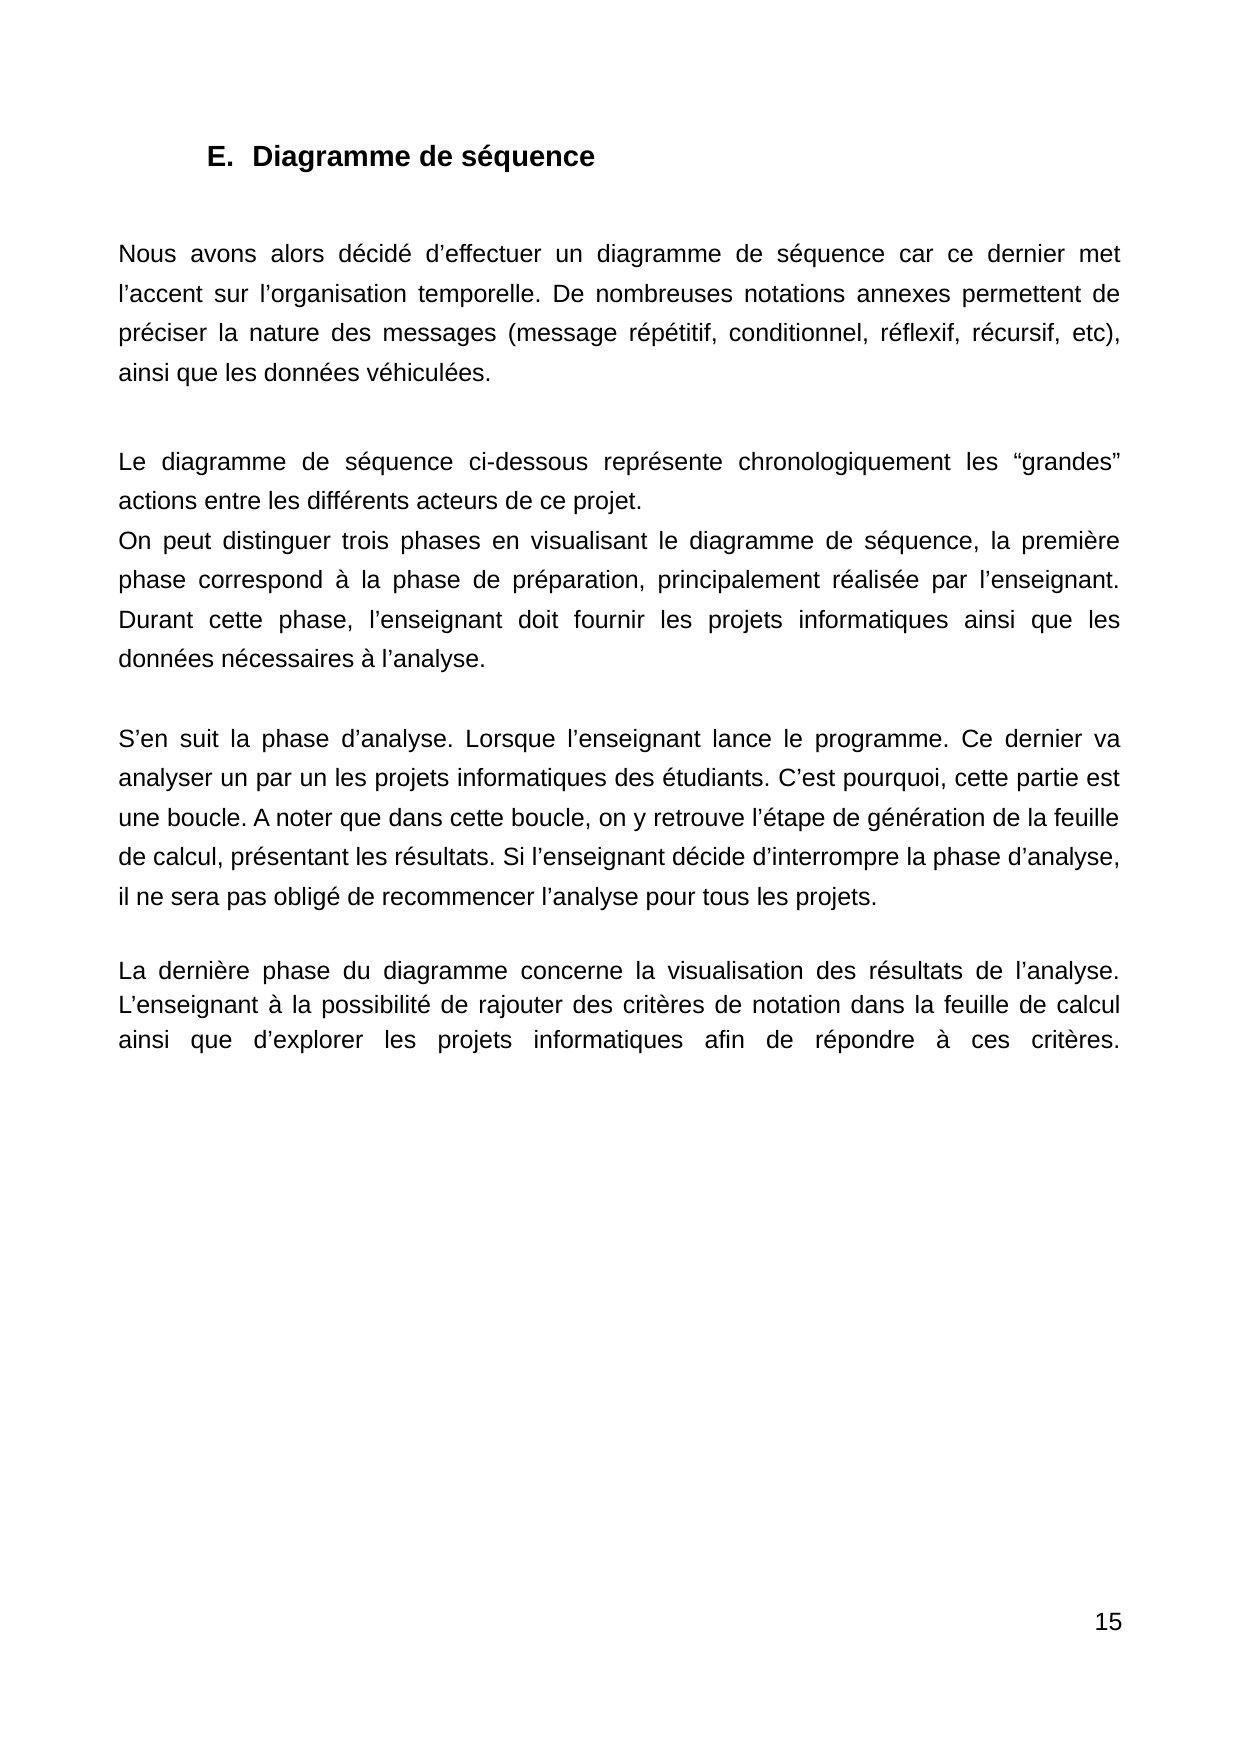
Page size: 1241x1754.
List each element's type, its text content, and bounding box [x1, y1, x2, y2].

text S’en suit la phase d’analyse. Lorsque l’enseignant lance le programme. Ce dernier va analyser un par un les projets informatiques des étudiants. C’est pourquoi, cette partie est une boucle. A noter que dans cette boucle, on y retrouve l’étape de génération de la feuille de calcul, présentant les résultats. Si l’enseignant décide d’interrompre la phase d’analyse, il ne sera pas obligé de recommencer l’analyse pour tous les projets. [118, 723, 1122, 911]
text La dernière phase du diagramme concerne la visualisation des résultats de l’analyse. L’enseignant à la possibilité de rajouter des critères de notation dans la feuille de calcul ainsi que d’explorer les projets informatiques afin de répondre à ces critères. [118, 921, 1122, 1088]
text Le diagramme de séquence ci-dessous représente chronologiquement les “grandes” actions entre les différents acteurs de ce projet. [118, 446, 1122, 515]
subtitle Diagramme de séquence [178, 139, 1122, 172]
text On peut distinguer trois phases en visualisant le diagramme de séquence, la première phase correspond à la phase de préparation, principalement réalisée par l’enseignant. Durant cette phase, l’enseignant doit fournir les projets informatiques ainsi que les données nécessaires à l’analyse. [118, 526, 1122, 673]
text Nous avons alors décidé d’effectuer un diagramme de séquence car ce dernier met l’accent sur l’organisation temporelle. De nombreuses notations annexes permettent de préciser la nature des messages (message répétitif, conditionnel, réflexif, récursif, etc), ainsi que les données véhiculées. [118, 239, 1122, 387]
